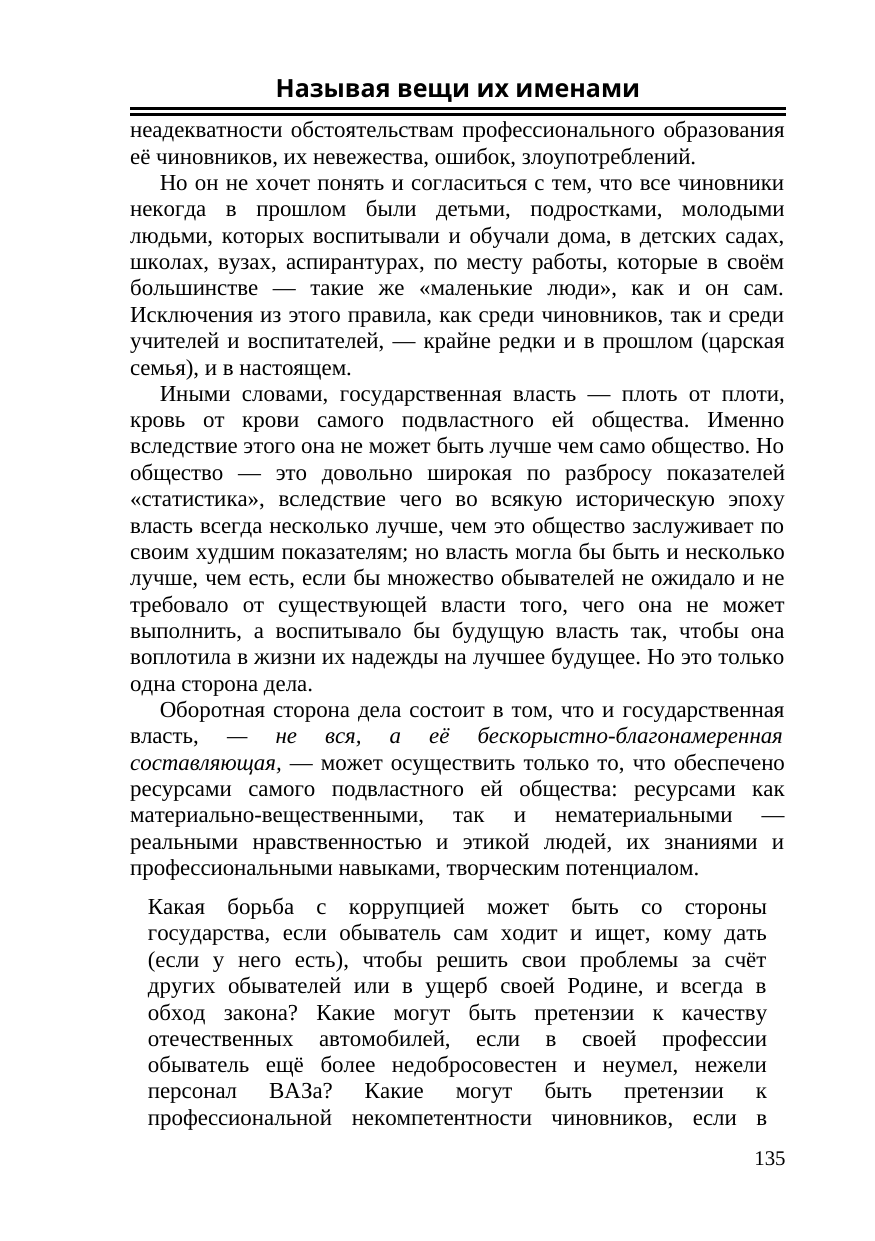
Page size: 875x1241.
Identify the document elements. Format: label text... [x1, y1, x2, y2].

text Оборотная сторона дела состоит в том, что и государственная власть, — не вся, а её бескорыстно-благонамеренная составляющая, — может осуществить только то, что обеспечено ресурсами самого подвластного ей общества: ресурсами как материально-вещественными, так и нематериальными — реальными нравственностью и этикой людей, их знаниями и профессиональными навыками, творческим потенциалом. [130, 696, 786, 881]
text неадекватности обстоятельствам профессионального образования её чиновников, их невежества, ошибок, злоупотреблений. [130, 116, 786, 169]
text Какая борьба с коррупцией может быть со стороны государства, если обыватель сам ходит и ищет, кому дать (если у него есть), чтобы решить свои проблемы за счёт других обывателей или в ущерб своей Родине, и всегда в обход закона? Какие могут быть претензии к качеству отечественных автомобилей, если в своей профессии обыватель ещё более недобросовестен и неумел, нежели персонал ВАЗа? Какие могут быть претензии к профессиональной некомпетентности чиновников, если в [148, 893, 768, 1130]
text Но он не хочет понять и согласиться с тем, что все чиновники некогда в прошлом были детьми, подростками, молодыми людьми, которых воспитывали и обучали дома, в детских садах, школах, вузах, аспирантурах, по месту работы, которые в своём большинстве — такие же «маленькие люди», как и он сам. Исключения из этого правила, как среди чиновников, так и среди учителей и воспитателей, — крайне редки и в прошлом (царская семья), и в настоящем. [130, 169, 786, 380]
text Иными словами, государственная власть — плоть от плоти, кровь от крови самого подвластного ей общества. Именно вследствие этого она не может быть лучше чем само общество. Но общество — это довольно широкая по разбросу показателей «статистика», вследствие чего во всякую историческую эпоху власть всегда несколько лучше, чем это общество заслуживает по своим худшим показателям; но власть могла бы быть и несколько лучше, чем есть, если бы множество обывателей не ожидало и не требовало от существующей власти того, чего она не может выполнить, а воспитывало бы будущую власть так, чтобы она воплотила в жизни их надежды на лучшее будущее. Но это только одна сторона дела. [130, 380, 786, 696]
